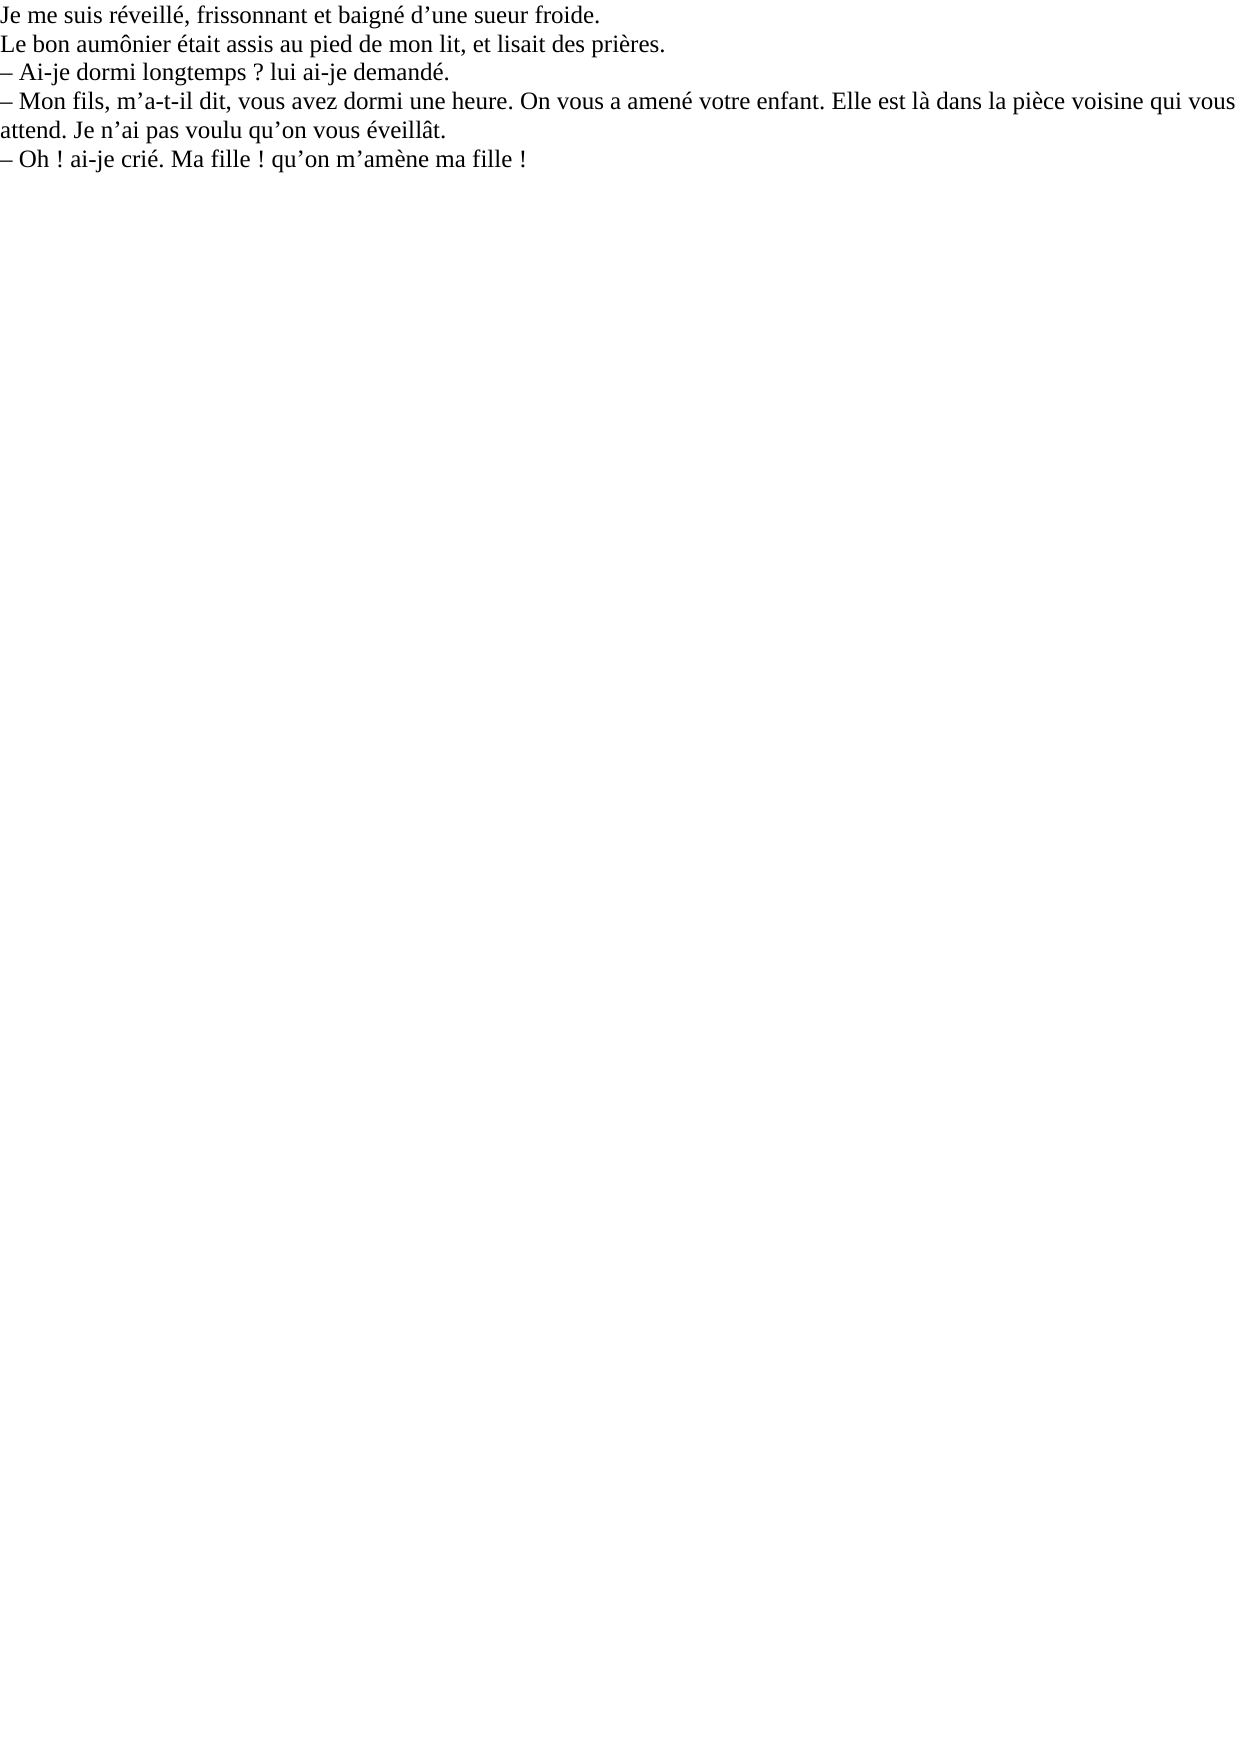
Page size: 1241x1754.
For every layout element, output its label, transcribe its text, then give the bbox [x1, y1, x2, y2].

text – Oh ! ai-je crié. Ma fille ! qu’on m’amène ma fille ! [0, 144, 1240, 172]
text – Ai-je dormi longtemps ? lui ai-je demandé. [0, 57, 1240, 86]
text – Mon fils, m’a-t-il dit, vous avez dormi une heure. On vous a amené votre enfant. Elle est là dans la pièce voisine qui vous attend. Je n’ai pas voulu qu’on vous éveillât. [0, 86, 1240, 144]
text Le bon aumônier était assis au pied de mon lit, et lisait des prières. [0, 29, 1240, 57]
text Je me suis réveillé, frissonnant et baigné d’une sueur froide. [0, 0, 1240, 29]
